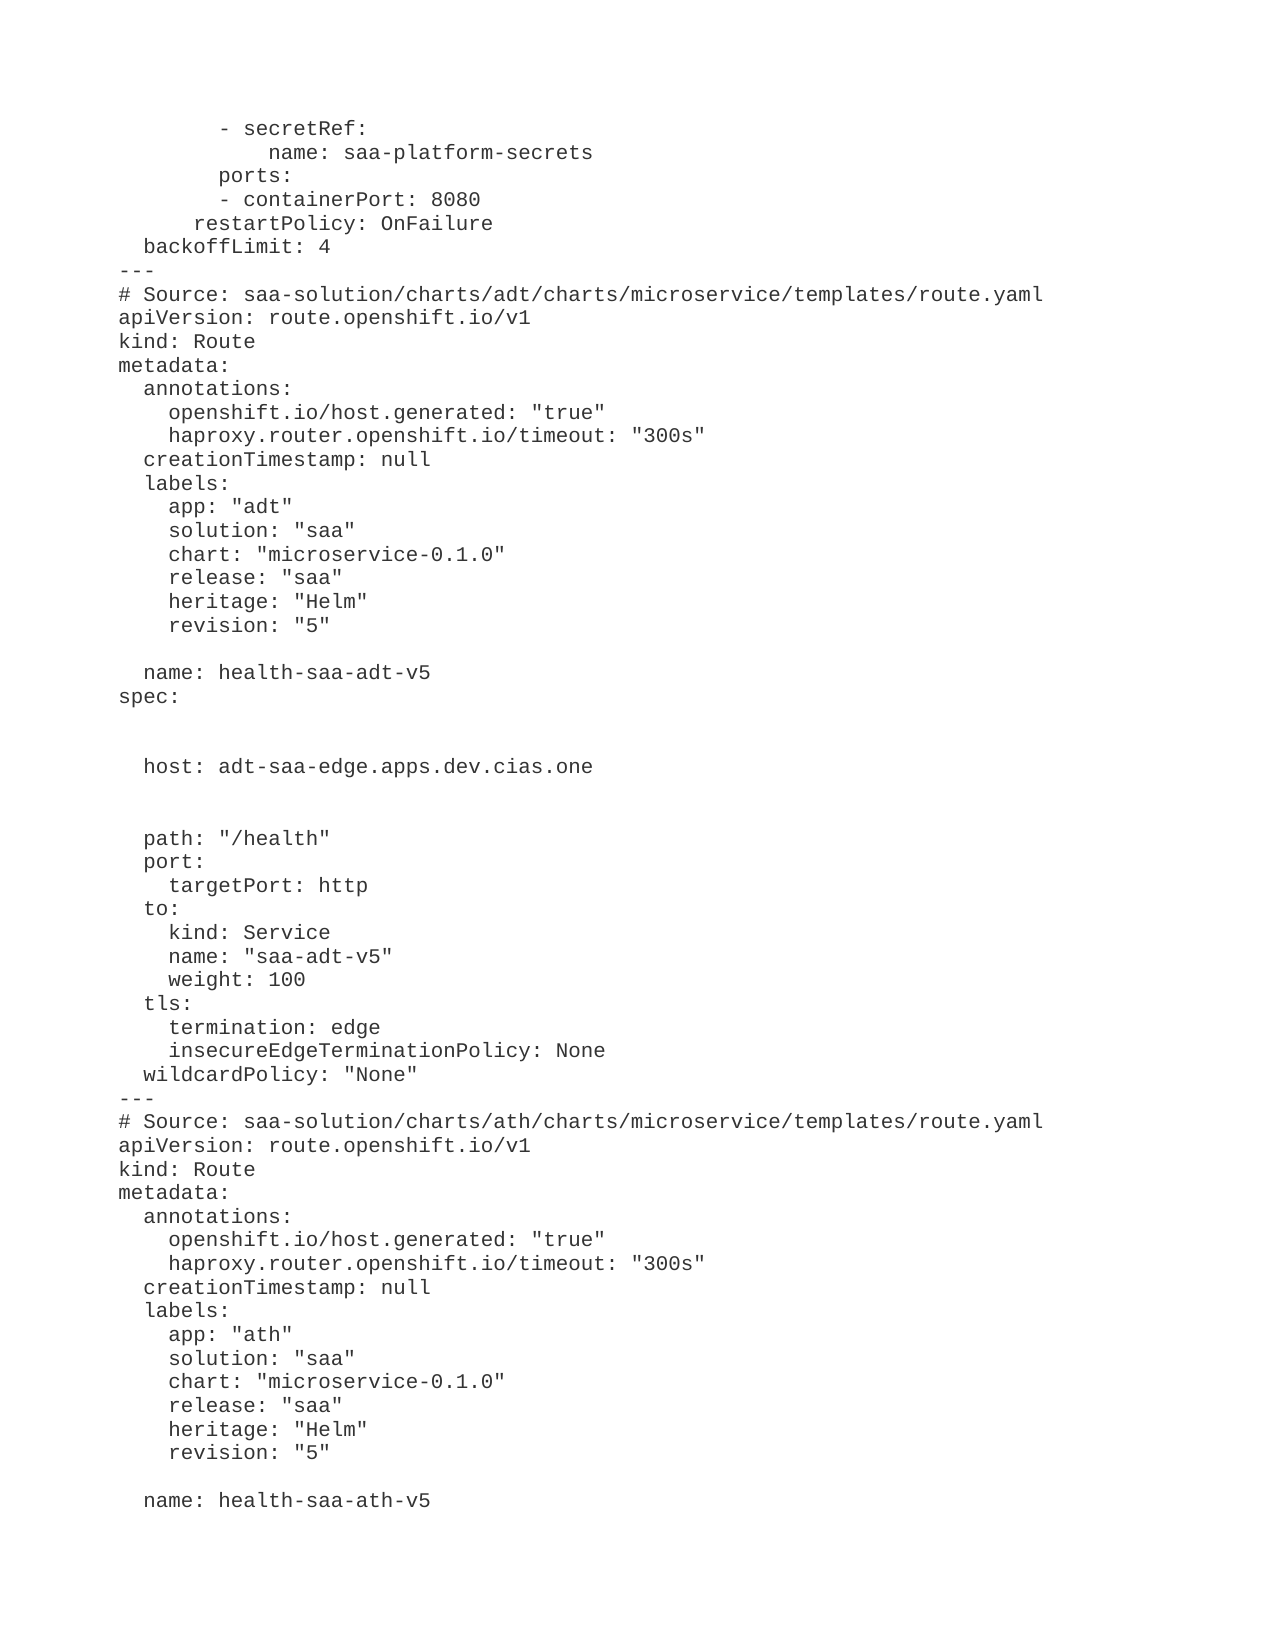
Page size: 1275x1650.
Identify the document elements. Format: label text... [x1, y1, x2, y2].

text creationTimestamp: null [118, 449, 1157, 473]
text release: "saa" [118, 1395, 1157, 1419]
text openshift.io/host.generated: "true" [118, 1229, 1157, 1253]
text annotations: [118, 1206, 1157, 1229]
text path: "/health" [118, 827, 1157, 851]
text heritage: "Helm" [118, 591, 1157, 615]
text spec: [118, 686, 1157, 709]
text chart: "microservice-0.1.0" [118, 1371, 1157, 1395]
text solution: "saa" [118, 520, 1157, 544]
text kind: Route [118, 1158, 1157, 1182]
text ports: [118, 165, 1157, 189]
text name: health-saa-ath-v5 [118, 1489, 1157, 1513]
text - secretRef: [118, 118, 1157, 142]
text apiVersion: route.openshift.io/v1 [118, 1135, 1157, 1158]
text termination: edge [118, 1017, 1157, 1040]
text metadata: [118, 354, 1157, 378]
text apiVersion: route.openshift.io/v1 [118, 307, 1157, 331]
text creationTimestamp: null [118, 1277, 1157, 1300]
text wildcardPolicy: "None" [118, 1064, 1157, 1088]
text revision: "5" [118, 615, 1157, 638]
text name: "saa-adt-v5" [118, 946, 1157, 969]
text kind: Service [118, 922, 1157, 946]
text --- [118, 260, 1157, 284]
text annotations: [118, 378, 1157, 402]
text insecureEdgeTerminationPolicy: None [118, 1040, 1157, 1064]
text chart: "microservice-0.1.0" [118, 544, 1157, 567]
text solution: "saa" [118, 1348, 1157, 1371]
text haproxy.router.openshift.io/timeout: "300s" [118, 1253, 1157, 1277]
text haproxy.router.openshift.io/timeout: "300s" [118, 426, 1157, 449]
text kind: Route [118, 331, 1157, 354]
text # Source: saa-solution/charts/adt/charts/microservice/templates/route.yaml [118, 284, 1157, 307]
text labels: [118, 1300, 1157, 1324]
text # Source: saa-solution/charts/ath/charts/microservice/templates/route.yaml [118, 1111, 1157, 1135]
text name: saa-platform-secrets [118, 142, 1157, 165]
text release: "saa" [118, 567, 1157, 591]
text revision: "5" [118, 1442, 1157, 1466]
text weight: 100 [118, 969, 1157, 993]
text app: "ath" [118, 1324, 1157, 1348]
text tls: [118, 993, 1157, 1017]
text heritage: "Helm" [118, 1419, 1157, 1442]
text metadata: [118, 1182, 1157, 1206]
text app: "adt" [118, 496, 1157, 520]
text labels: [118, 473, 1157, 496]
text openshift.io/host.generated: "true" [118, 402, 1157, 426]
text to: [118, 898, 1157, 922]
text port: [118, 851, 1157, 875]
text - containerPort: 8080 [118, 189, 1157, 213]
text --- [118, 1088, 1157, 1111]
text host: adt-saa-edge.apps.dev.cias.one [118, 757, 1157, 780]
text restartPolicy: OnFailure [118, 213, 1157, 236]
text backoffLimit: 4 [118, 236, 1157, 260]
text name: health-saa-adt-v5 [118, 662, 1157, 686]
text targetPort: http [118, 875, 1157, 898]
